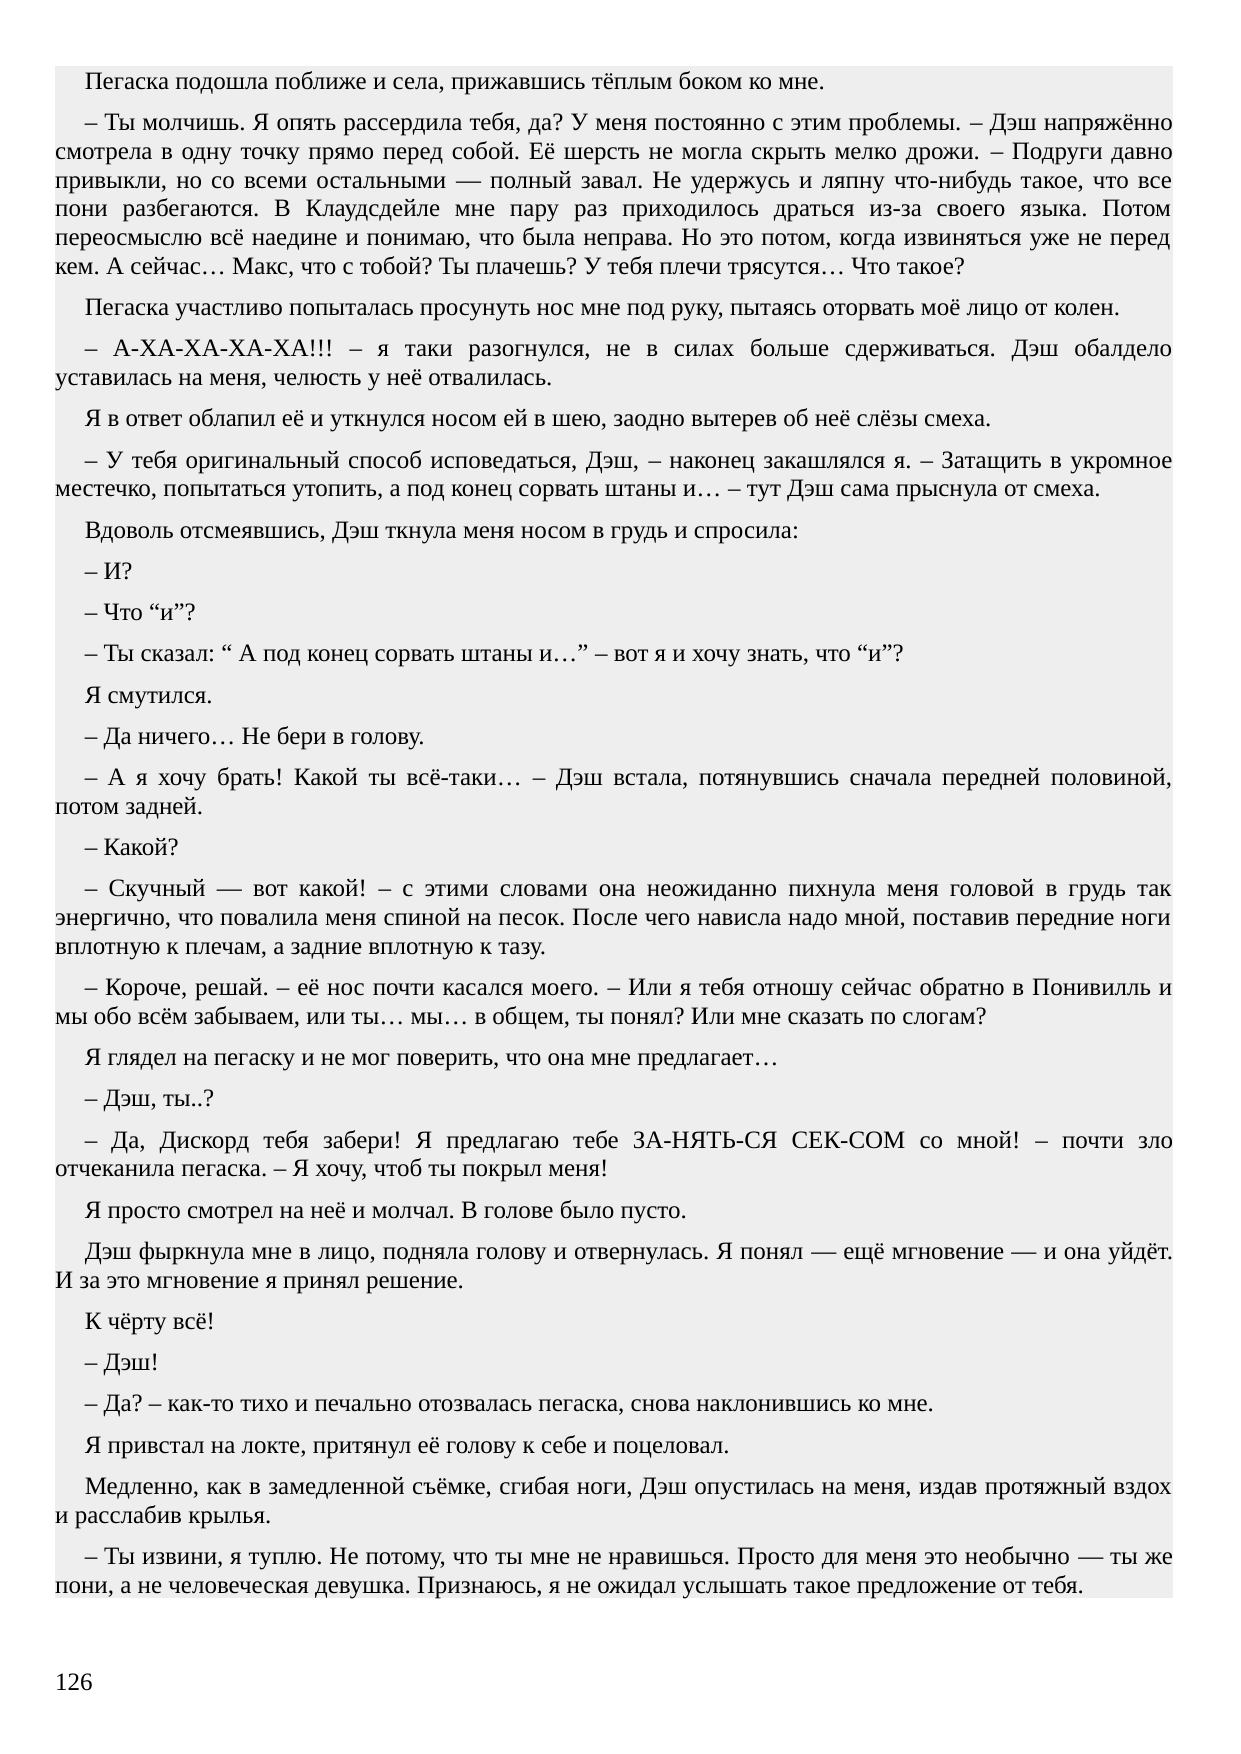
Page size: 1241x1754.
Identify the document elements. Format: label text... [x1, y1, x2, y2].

text Я просто смотрел на неё и молчал. В голове было пусто. [55, 1195, 1173, 1223]
text – Что “и”? [55, 597, 1173, 626]
text Вдоволь отсмеявшись, Дэш ткнула меня носом в грудь и спросила: [55, 515, 1173, 543]
text – И? [55, 556, 1173, 585]
text – А-ХА-ХА-ХА-ХА!!! – я таки разогнулся, не в силах больше сдерживаться. Дэш обалдело уставилась на меня, челюсть у неё отвалилась. [55, 333, 1173, 391]
text Пегаска участливо попыталась просунуть нос мне под руку, пытаясь оторвать моё лицо от колен. [55, 292, 1173, 321]
text К чёрту всё! [55, 1306, 1173, 1335]
text – Ты сказал: “ А под конец сорвать штаны и…” – вот я и хочу знать, что “и”? [55, 638, 1173, 667]
text – Короче, решай. – её нос почти касался моего. – Или я тебя отношу сейчас обратно в Понивилль и мы обо всём забываем, или ты… мы… в общем, ты понял? Или мне сказать по слогам? [55, 972, 1173, 1030]
text – Да? – как-то тихо и печально отозвалась пегаска, снова наклонившись ко мне. [55, 1388, 1173, 1417]
text – Ты молчишь. Я опять рассердила тебя, да? У меня постоянно с этим проблемы. – Дэш напряжённо смотрела в одну точку прямо перед собой. Её шерсть не могла скрыть мелко дрожи. – Подруги давно привыкли, но со всеми остальными — полный завал. Не удержусь и ляпну что-нибудь такое, что все пони разбегаются. В Клаудсдейле мне пару раз приходилось драться из-за своего языка. Потом переосмыслю всё наедине и понимаю, что была неправа. Но это потом, когда извиняться уже не перед кем. А сейчас… Макс, что с тобой? Ты плачешь? У тебя плечи трясутся… Что такое? [55, 107, 1173, 280]
text – Ты извини, я туплю. Не потому, что ты мне не нравишься. Просто для меня это необычно — ты же пони, а не человеческая девушка. Признаюсь, я не ожидал услышать такое предложение от тебя. [55, 1541, 1173, 1598]
text Пегаска подошла поближе и села, прижавшись тёплым боком ко мне. [55, 66, 1173, 95]
text – У тебя оригинальный способ исповедаться, Дэш, – наконец закашлялся я. – Затащить в укромное местечко, попытаться утопить, а под конец сорвать штаны и… – тут Дэш сама прыснула от смеха. [55, 445, 1173, 502]
text Я привстал на локте, притянул её голову к себе и поцеловал. [55, 1430, 1173, 1458]
text Я глядел на пегаску и не мог поверить, что она мне предлагает… [55, 1042, 1173, 1071]
text Я в ответ облапил её и уткнулся носом ей в шею, заодно вытерев об неё слёзы смеха. [55, 403, 1173, 432]
text – Да ничего… Не бери в голову. [55, 721, 1173, 750]
text Дэш фыркнула мне в лицо, подняла голову и отвернулась. Я понял — ещё мгновение — и она уйдёт. И за это мгновение я принял решение. [55, 1236, 1173, 1293]
text – Скучный — вот какой! – с этими словами она неожиданно пихнула меня головой в грудь так энергично, что повалила меня спиной на песок. После чего нависла надо мной, поставив передние ноги вплотную к плечам, а задние вплотную к тазу. [55, 873, 1173, 960]
text – Дэш, ты..? [55, 1083, 1173, 1112]
text – А я хочу брать! Какой ты всё-таки… – Дэш встала, потянувшись сначала передней половиной, потом задней. [55, 762, 1173, 820]
text – Дэш! [55, 1347, 1173, 1376]
text Я смутился. [55, 680, 1173, 708]
text – Какой? [55, 832, 1173, 861]
text – Да, Дискорд тебя забери! Я предлагаю тебе ЗА-НЯТЬ-СЯ СЕК-СОМ со мной! – почти зло отчеканила пегаска. – Я хочу, чтоб ты покрыл меня! [55, 1125, 1173, 1182]
text Медленно, как в замедленной съёмке, сгибая ноги, Дэш опустилась на меня, издав протяжный вздох и расслабив крылья. [55, 1471, 1173, 1528]
